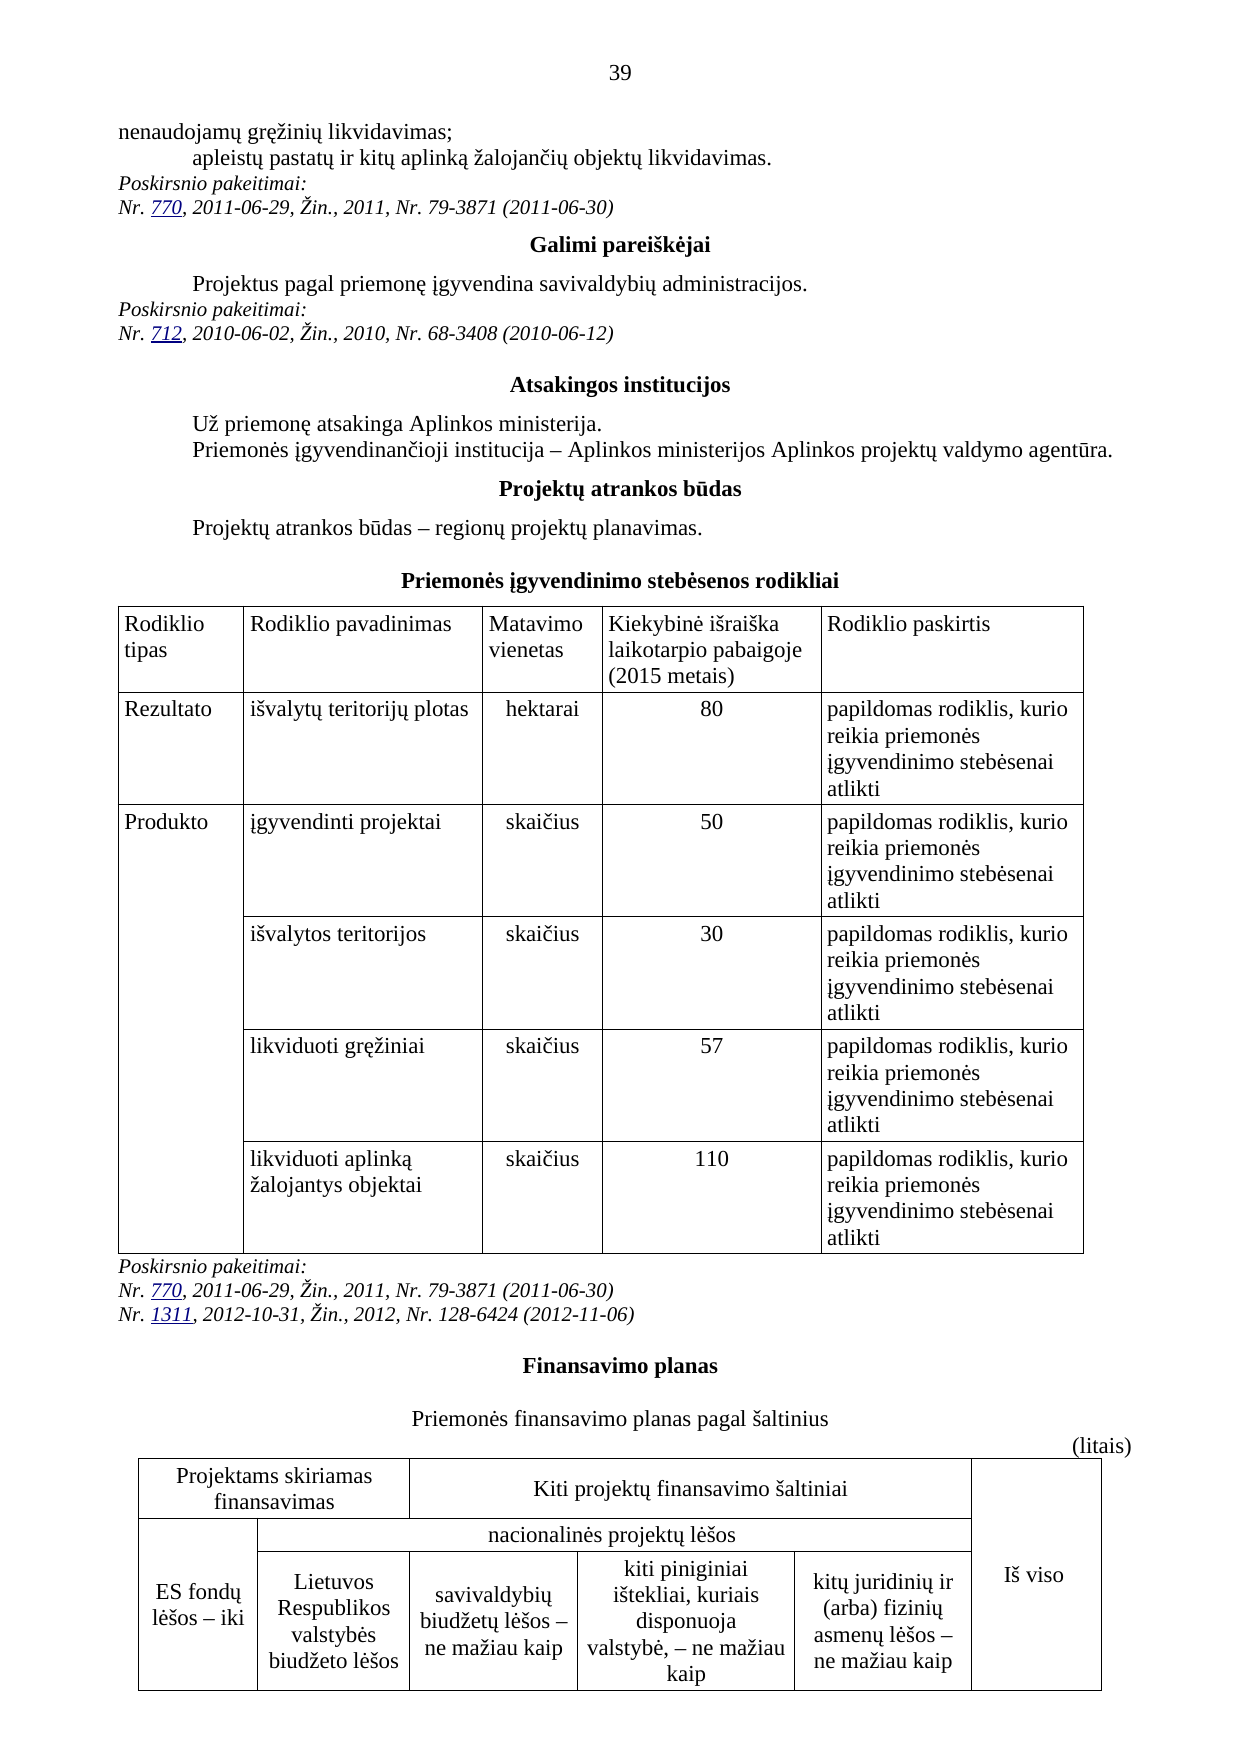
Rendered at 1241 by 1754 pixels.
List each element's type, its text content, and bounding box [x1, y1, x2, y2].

table_header Kiekybinė išraiška laikotarpio pabaigoje (2015 metais) [603, 607, 821, 692]
text Galimi pareiškėjai [118, 231, 1122, 258]
text Nr. 770, 2011-06-29, Žin., 2011, Nr. 79-3871 (2011-06-30) [118, 195, 1122, 219]
table_cell Rezultato [119, 693, 243, 804]
table_cell kitų juridinių ir (arba) fizinių asmenų lėšos – ne mažiau kaip [795, 1552, 971, 1689]
table_cell skaičius [483, 805, 602, 916]
table_cell 80 [603, 693, 821, 804]
table_cell likviduoti gręžiniai [244, 1030, 482, 1141]
table_cell 50 [603, 805, 821, 916]
text Už priemonę atsakinga Aplinkos ministerija. [118, 410, 1122, 436]
table_cell papildomas rodiklis, kurio reikia prie­monės įgyvendinimo stebėsenai atlikti [822, 805, 1083, 916]
table_cell ES fondų lėšos – iki [139, 1519, 257, 1689]
table_cell Lietuvos Respublikos valstybės biudžeto lėšos [258, 1552, 409, 1689]
text Projektus pagal priemonę įgyvendina savivaldybių administracijos. [118, 270, 1122, 297]
text Projektų atrankos būdas – regionų projektų planavimas. [118, 514, 1122, 540]
table_header Rodiklio paskirtis [822, 607, 1083, 692]
table_cell 110 [603, 1142, 821, 1253]
text Poskirsnio pakeitimai: [118, 171, 1122, 195]
text Atsakingos institucijos [118, 371, 1122, 397]
table_cell skaičius [483, 917, 602, 1028]
text Priemonės įgyvendinimo stebėsenos rodikliai [118, 567, 1122, 593]
text Poskirsnio pakeitimai: [118, 1254, 1122, 1278]
text Nr. 770, 2011-06-29, Žin., 2011, Nr. 79-3871 (2011-06-30) [118, 1278, 1122, 1302]
table_header Rodiklio pavadinimas [244, 607, 482, 692]
text Projektų atrankos būdas [118, 475, 1122, 502]
text Nr. 712, 2010-06-02, Žin., 2010, Nr. 68-3408 (2010-06-12) [118, 321, 1122, 345]
table_header Kiti projektų finansavimo šaltiniai [410, 1459, 971, 1518]
text Finansavimo planas [118, 1353, 1122, 1379]
table_cell papildomas rodiklis, kurio reikia prie­monės įgyvendinimo stebėsenai atlikti [822, 693, 1083, 804]
table_header Matavimo vienetas [483, 607, 602, 692]
table_cell savivaldybių biudžetų lėšos – ne mažiau kaip [410, 1552, 577, 1689]
text Priemonės finansavimo planas pagal šaltinius [118, 1405, 1122, 1432]
text apleistų pastatų ir kitų aplinką žalojančių objektų likvidavimas. [118, 144, 1122, 171]
table_header Rodiklio tipas [119, 607, 243, 692]
table_cell papildomas rodiklis, kurio reikia prie­monės įgyvendinimo stebėsenai atlikti [822, 1142, 1083, 1253]
text Priemonės įgyvendinančioji institucija – Aplinkos ministerijos Aplinkos projektų valdymo agentūra. [118, 436, 1122, 463]
table_cell nacionalinės projektų lėšos [258, 1519, 971, 1551]
table_cell išvalytos teritorijos [244, 917, 482, 1028]
text (litais) [118, 1432, 1132, 1458]
table_cell kiti piniginiai ištekliai, kuriais disponuoja valstybė, – ne mažiau kaip [578, 1552, 794, 1689]
table_cell išvalytų teri­to­rijų plotas [244, 693, 482, 804]
table_cell likviduoti aplinką žalojantys objektai [244, 1142, 482, 1253]
table_cell papildomas rodiklis, kurio reikia prie­monės įgyvendinimo stebėsenai atlikti [822, 917, 1083, 1028]
table_cell skaičius [483, 1142, 602, 1253]
table_cell 30 [603, 917, 821, 1028]
table_cell hektarai [483, 693, 602, 804]
table_cell Produkto [119, 805, 243, 1253]
table_header Projektams skiriamas finansavimas [139, 1459, 409, 1518]
table_header Iš viso [972, 1459, 1101, 1689]
text nenaudojamų gręžinių likvidavimas; [118, 118, 1122, 144]
table_cell skaičius [483, 1030, 602, 1141]
table_cell 57 [603, 1030, 821, 1141]
table_cell įgyvendinti projektai [244, 805, 482, 916]
text Nr. 1311, 2012-10-31, Žin., 2012, Nr. 128-6424 (2012-11-06) [118, 1302, 1122, 1326]
text Poskirsnio pakeitimai: [118, 297, 1122, 321]
table_cell papildomas rodiklis, kurio reikia prie­monės įgyvendinimo stebėsenai atlikti [822, 1030, 1083, 1141]
